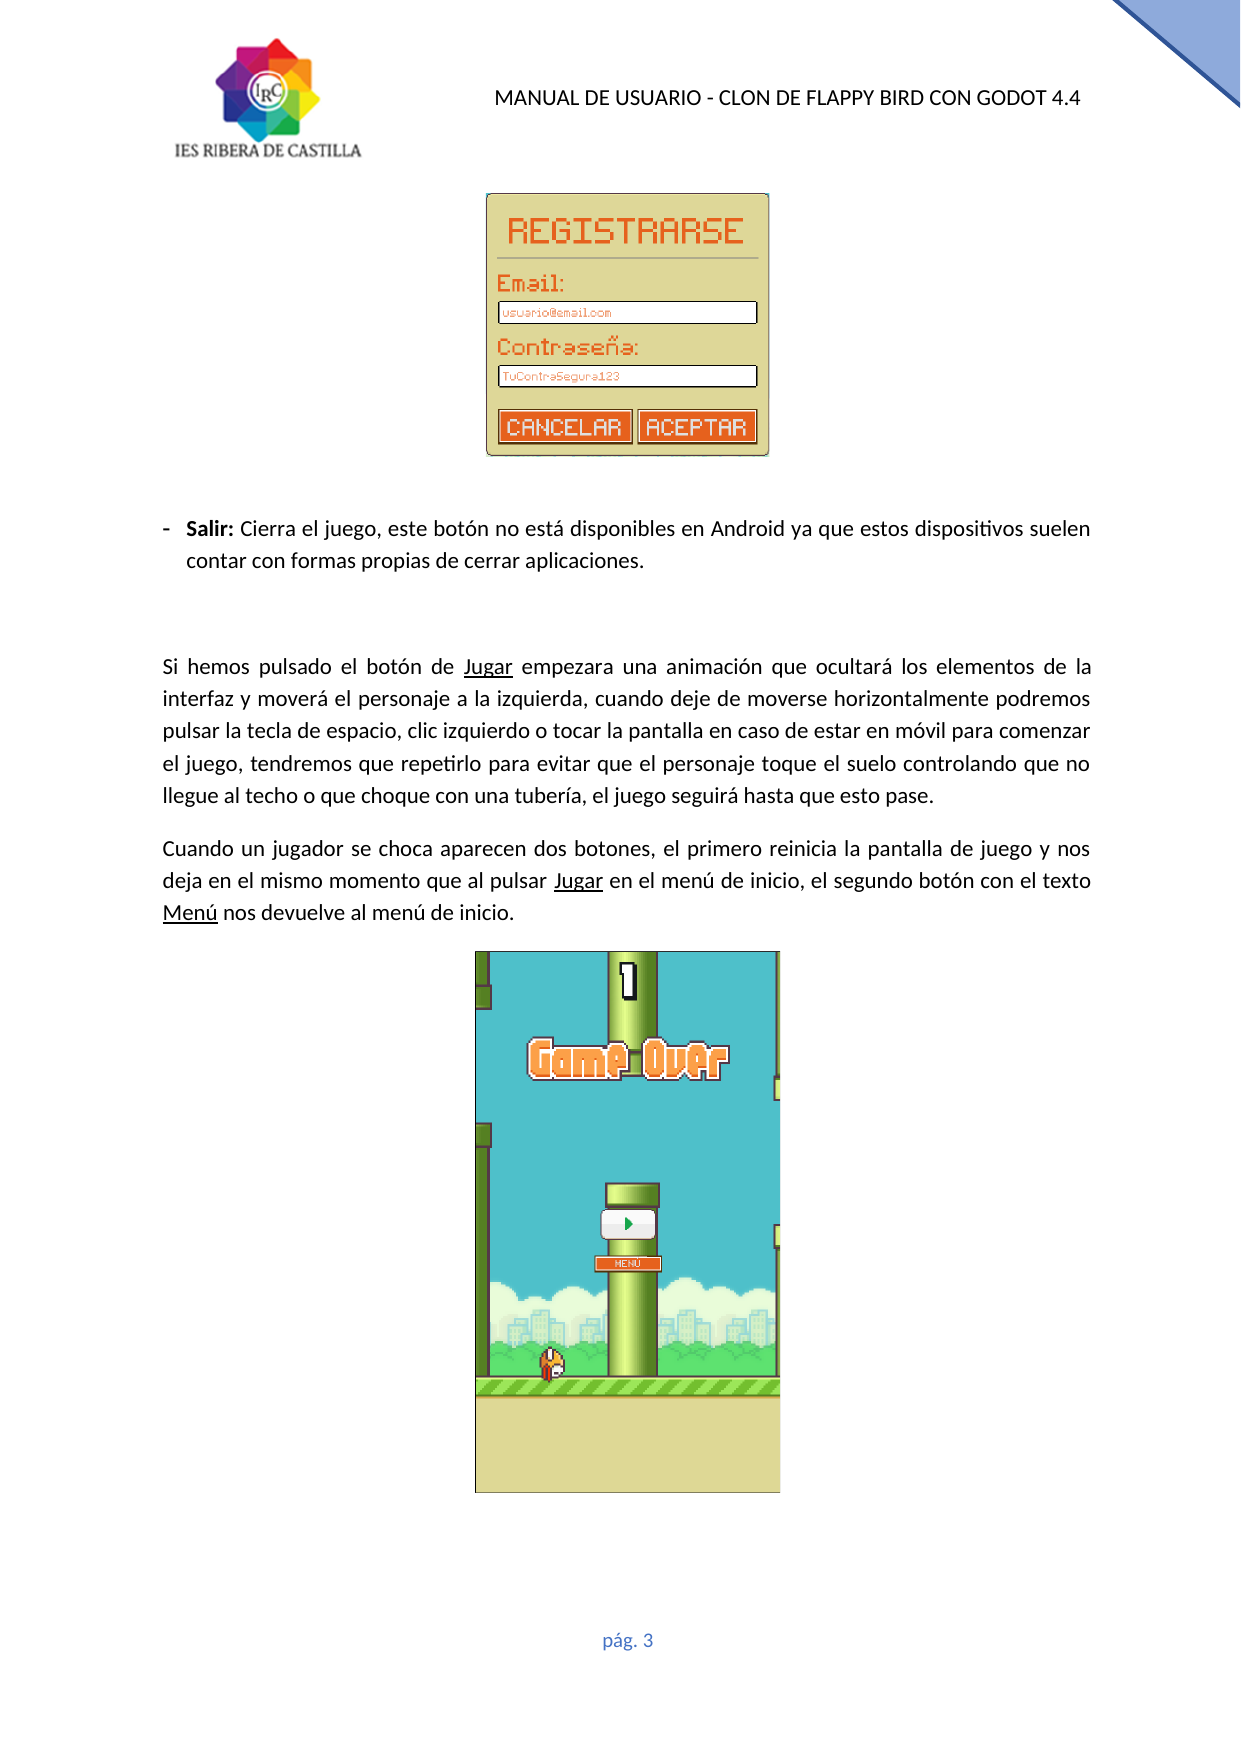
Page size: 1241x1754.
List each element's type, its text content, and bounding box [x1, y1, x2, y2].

picture [173, 29, 366, 164]
picture [475, 951, 781, 1493]
text Si hemos pulsado el botón de Jugar empezara una animación que ocultará los elementos de la interfaz y moverá el personaje a la izquierda, cuando deje de moverse horizontalmente podremos pulsar la tecla de espacio, clic izquierdo o tocar la pantalla en caso de estar en móvil para comenzar el juego, tendremos que repetirlo para evitar que el personaje toque el suelo controlando que no llegue al techo o que choque con una tubería, el juego seguirá hasta que esto pase. [162, 652, 1093, 809]
text Cuando un jugador se choca aparecen dos botones, el primero reinicia la pantalla de juego y nos deja en el mismo momento que al pulsar Jugar en el menú de inicio, el segundo botón con el texto Menú nos devuelve al menú de inicio. [162, 834, 1093, 926]
list Salir: Cierra el juego, este botón no está disponibles en Android ya que estos dispositivos suelen contar con formas propias de cerrar aplicaciones. [162, 514, 1093, 574]
picture [485, 193, 770, 457]
